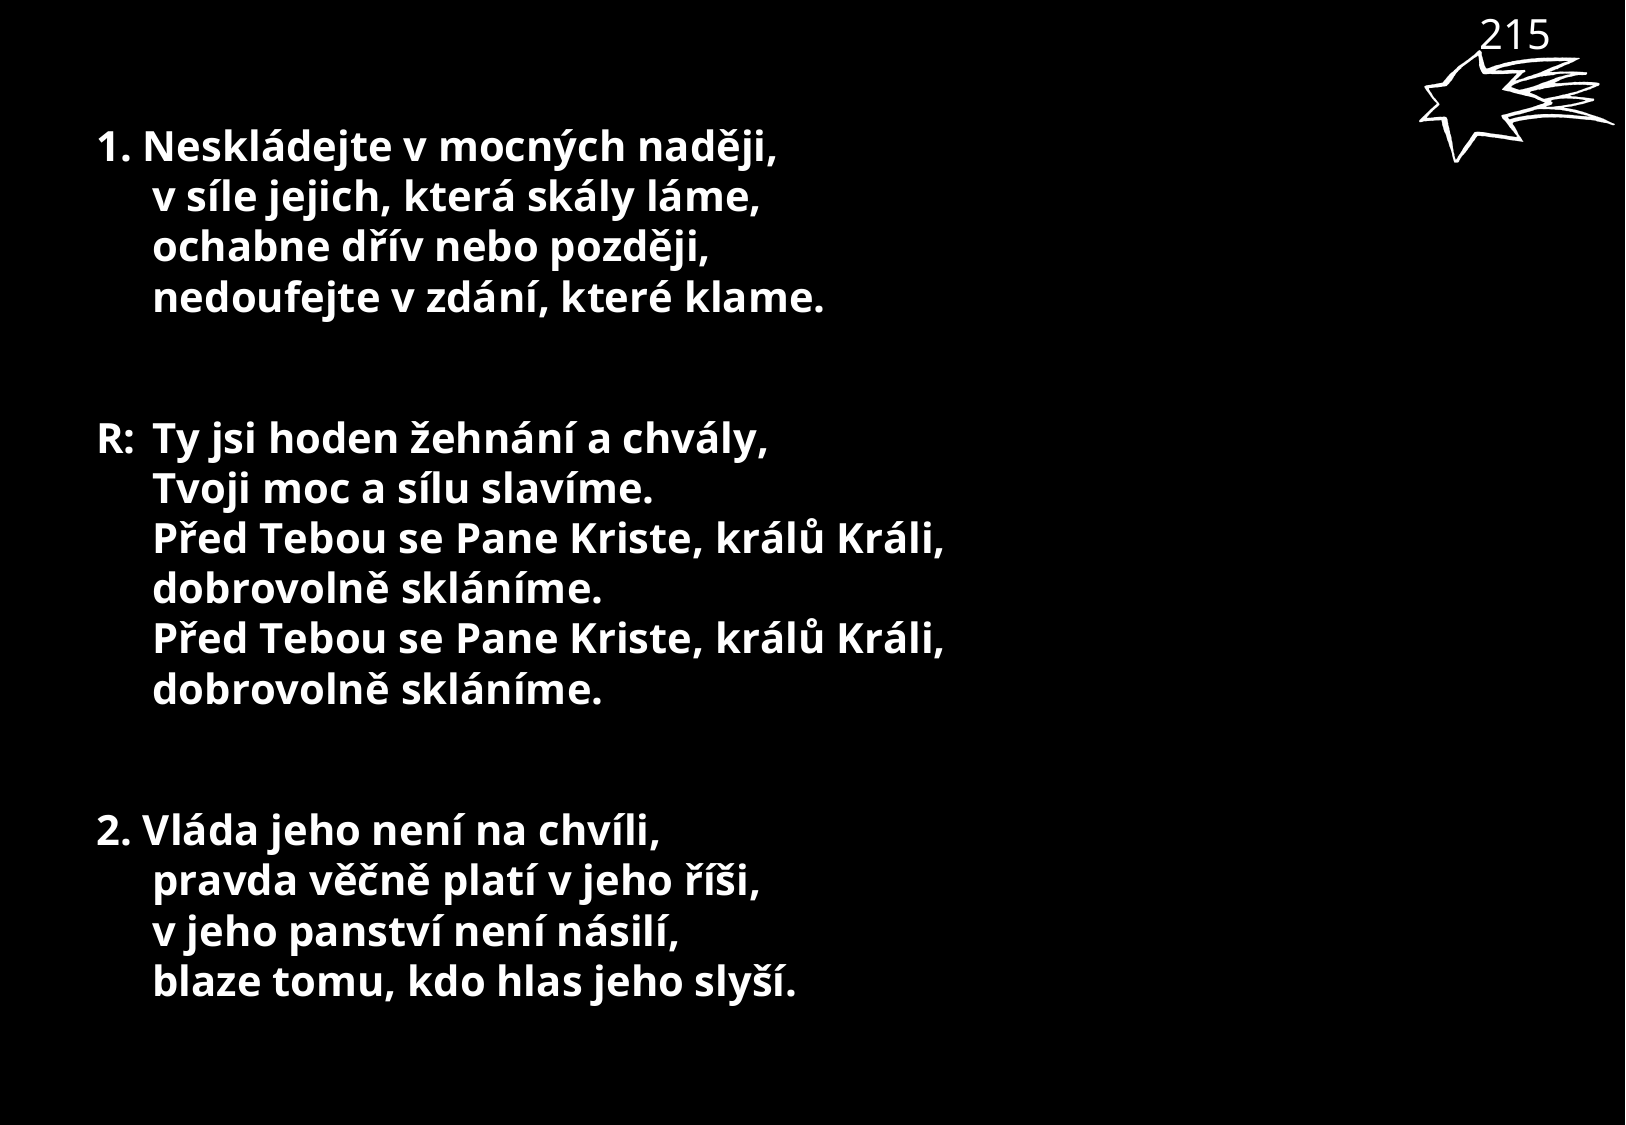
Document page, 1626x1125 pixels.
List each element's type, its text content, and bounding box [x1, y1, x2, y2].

list 1. Neskládejte v mocných naději, v síle jejich, která skály láme, ochabne dřív nebo později, nedoufejte v zdání, které klame. R: Ty jsi hoden žehnání a chvály, Tvoji moc a sílu slavíme. Před Tebou se Pane Kriste, králů Králi, dobrovolně skláníme. Před Tebou se Pane Kriste, králů Králi, dobrovolně skláníme. 2. Vláda jeho není na chvíli, pravda věčně platí v jeho říši, v jeho panství není násilí, blaze tomu, kdo hlas jeho slyší. [81, 112, 1544, 1101]
text_box 215 [1405, 0, 1626, 66]
